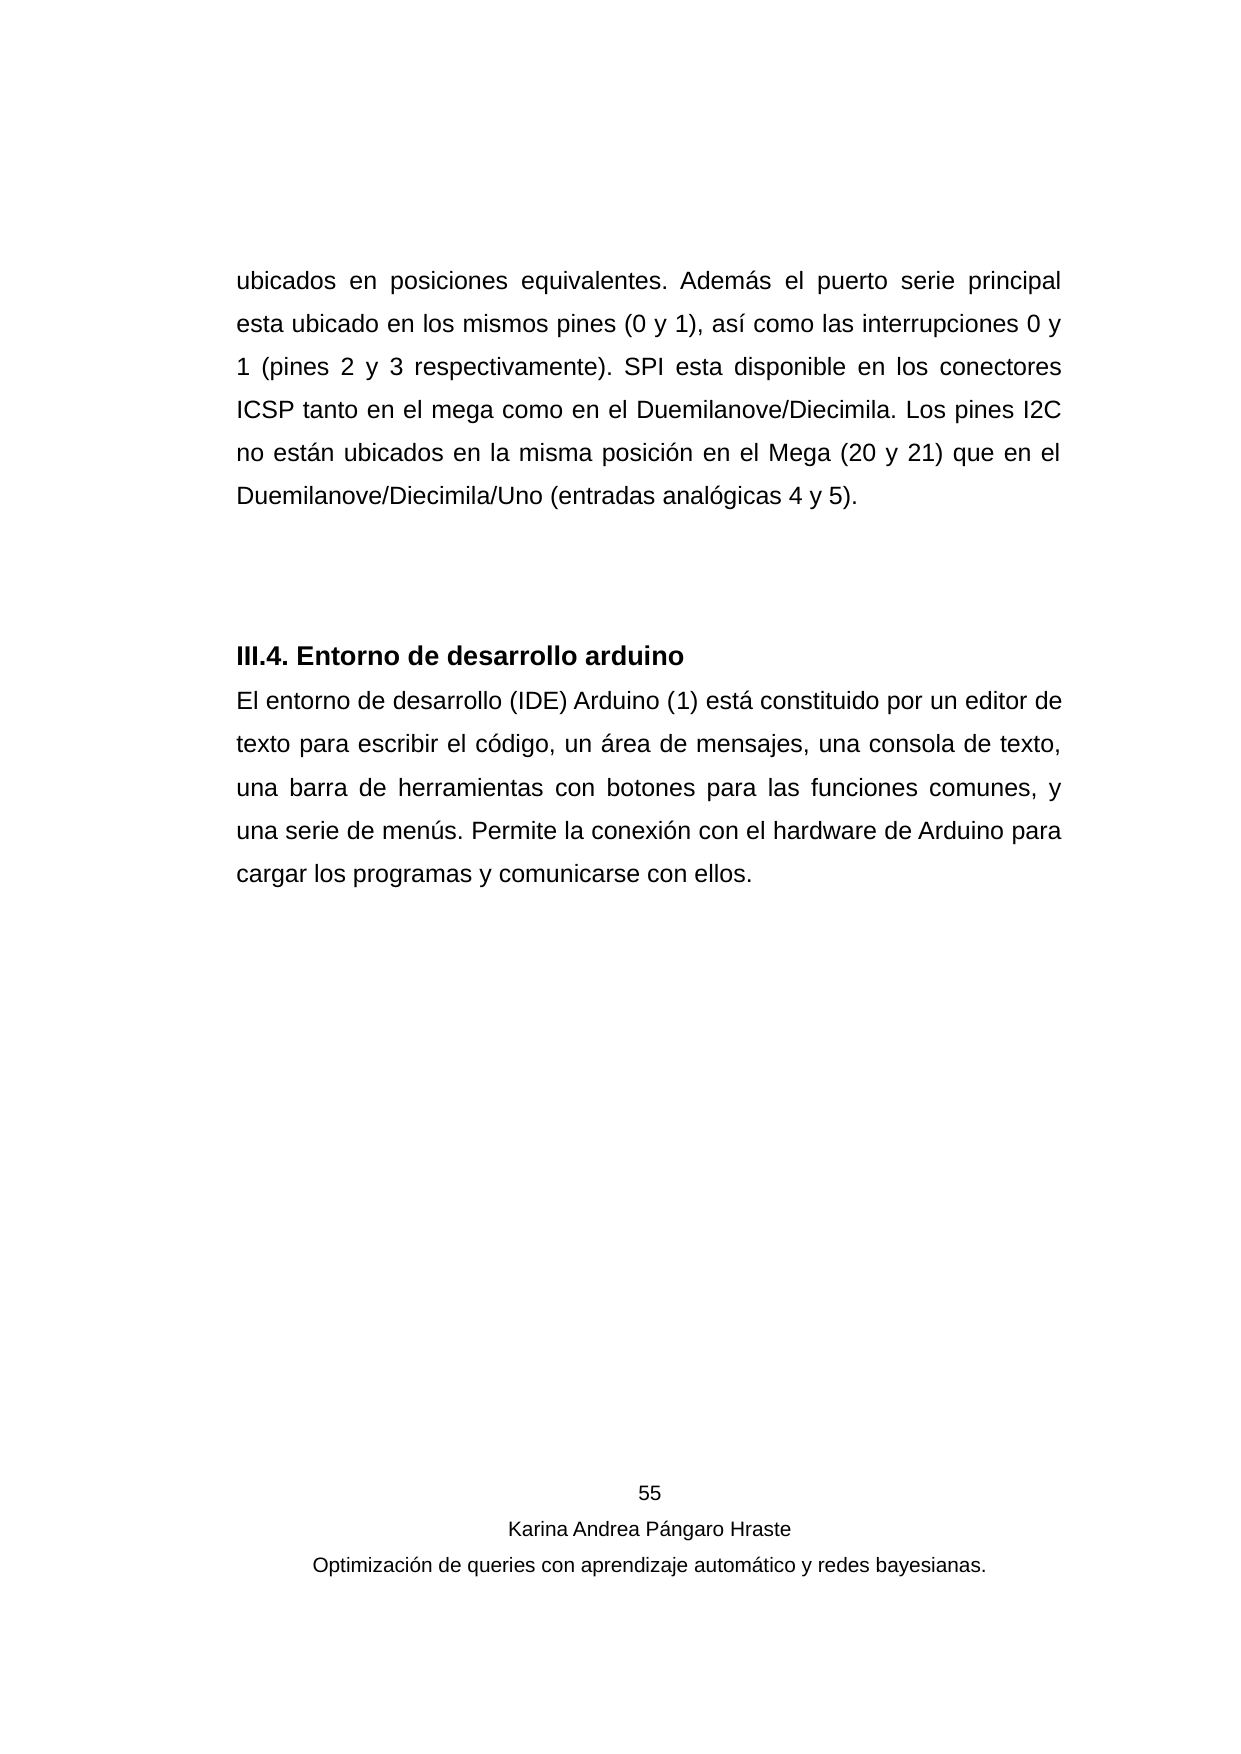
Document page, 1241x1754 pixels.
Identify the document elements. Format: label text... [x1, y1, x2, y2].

text El entorno de desarrollo (IDE) Arduino (1) está constituido por un editor de texto para escribir el código, un área de mensajes, una consola de texto, una barra de herramientas con botones para las funciones comunes, y una serie de menús. Permite la conexión con el hardware de Arduino para cargar los programas y comunicarse con ellos. [236, 686, 1063, 888]
text ubicados en posiciones equivalentes. Además el puerto serie principal esta ubicado en los mismos pines (0 y 1), así como las interrupciones 0 y 1 (pines 2 y 3 respectivamente). SPI esta disponible en los conectores ICSP tanto en el mega como en el Duemilanove/Diecimila. Los pines I2C no están ubicados en la misma posición en el Mega (20 y 21) que en el Duemilanove/Diecimila/Uno (entradas analógicas 4 y 5). [236, 266, 1063, 510]
subtitle Entorno de desarrollo arduino [236, 639, 1063, 671]
